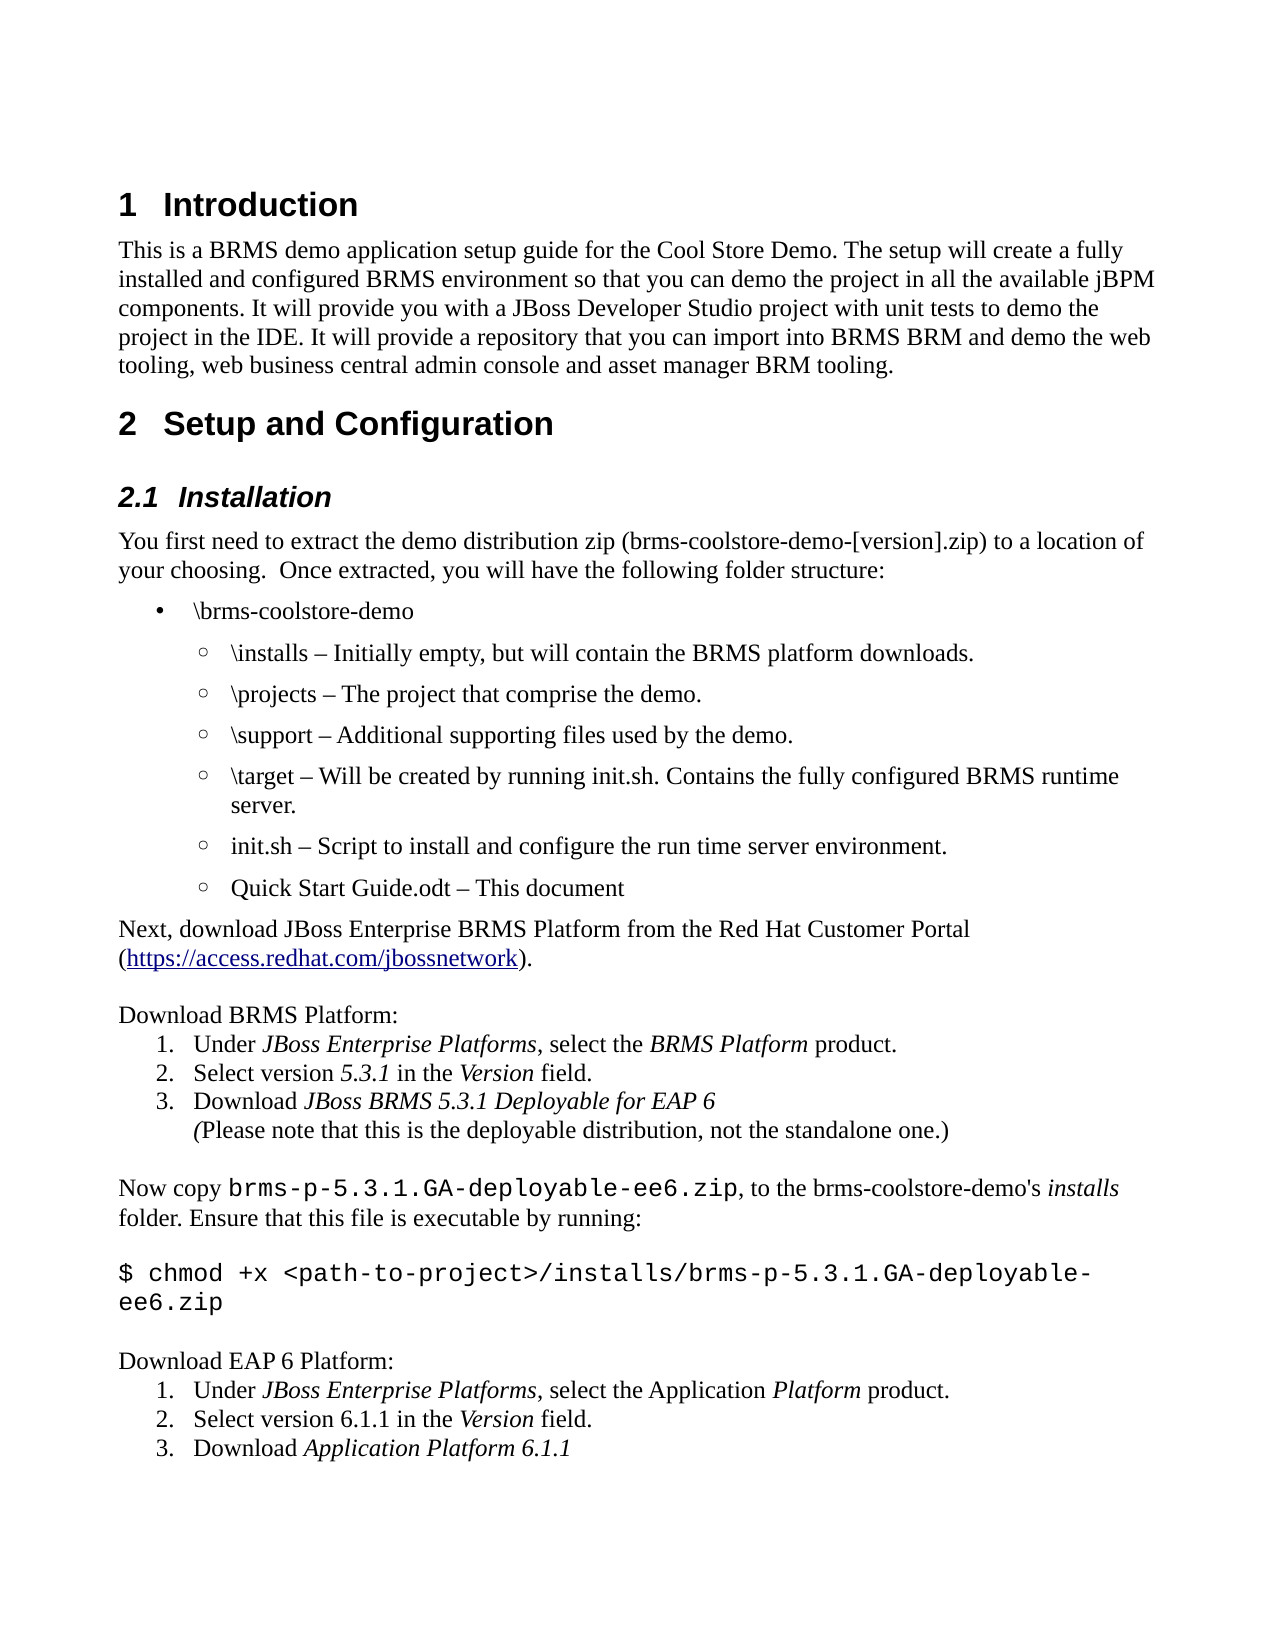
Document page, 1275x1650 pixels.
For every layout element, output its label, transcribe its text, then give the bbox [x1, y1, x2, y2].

text Download EAP 6 Platform: [118, 1346, 1157, 1375]
list Select version 6.1.1 in the Version field. [156, 1404, 1157, 1433]
list Quick Start Guide.odt – This document [193, 873, 1157, 901]
text $ chmod +x <path-to-project>/installs/brms-p-5.3.1.GA-deployable-ee6.zip [118, 1261, 1157, 1318]
text You first need to extract the demo distribution zip (brms-coolstore-demo-[version].zip) to a location of your choosing. Once extracted, you will have the following folder structure: [118, 526, 1157, 584]
list Under JBoss Enterprise Platforms, select the BRMS Platform product. [156, 1029, 1157, 1058]
list init.sh – Script to install and configure the run time server environment. [193, 831, 1157, 860]
list \installs – Initially empty, but will contain the BRMS platform downloads. [193, 638, 1157, 666]
list Download Application Platform 6.1.1 [156, 1433, 1157, 1461]
list \target – Will be created by running init.sh. Contains the fully configured BRMS runtime server. [193, 761, 1157, 819]
text This is a BRMS demo application setup guide for the Cool Store Demo. The setup will create a fully installed and configured BRMS environment so that you can demo the project in all the available jBPM components. It will provide you with a JBoss Developer Studio project with unit tests to demo the project in the IDE. It will provide a repository that you can import into BRMS BRM and demo the web tooling, web business central admin console and asset manager BRM tooling. [118, 236, 1157, 379]
text Download BRMS Platform: [118, 1000, 1157, 1029]
subtitle Installation [118, 480, 1157, 514]
subtitle Setup and Configuration [118, 404, 1157, 443]
list \projects – The project that comprise the demo. [193, 679, 1157, 708]
list Under JBoss Enterprise Platforms, select the Application Platform product. [156, 1375, 1157, 1404]
list \support – Additional supporting files used by the demo. [193, 720, 1157, 749]
text Next, download JBoss Enterprise BRMS Platform from the Red Hat Customer Portal (https://access.redhat.com/jbossnetwork). [118, 914, 1157, 971]
text Now copy brms-p-5.3.1.GA-deployable-ee6.zip, to the brms-coolstore-demo's installs folder. Ensure that this file is executable by running: [118, 1173, 1157, 1232]
list Select version 5.3.1 in the Version field. [156, 1058, 1157, 1086]
list Download JBoss BRMS 5.3.1 Deployable for EAP 6 (Please note that this is the deployable distribution, not the standalone one.) [156, 1086, 1157, 1144]
list \brms-coolstore-demo [156, 596, 1157, 625]
subtitle Introduction [118, 184, 1157, 223]
